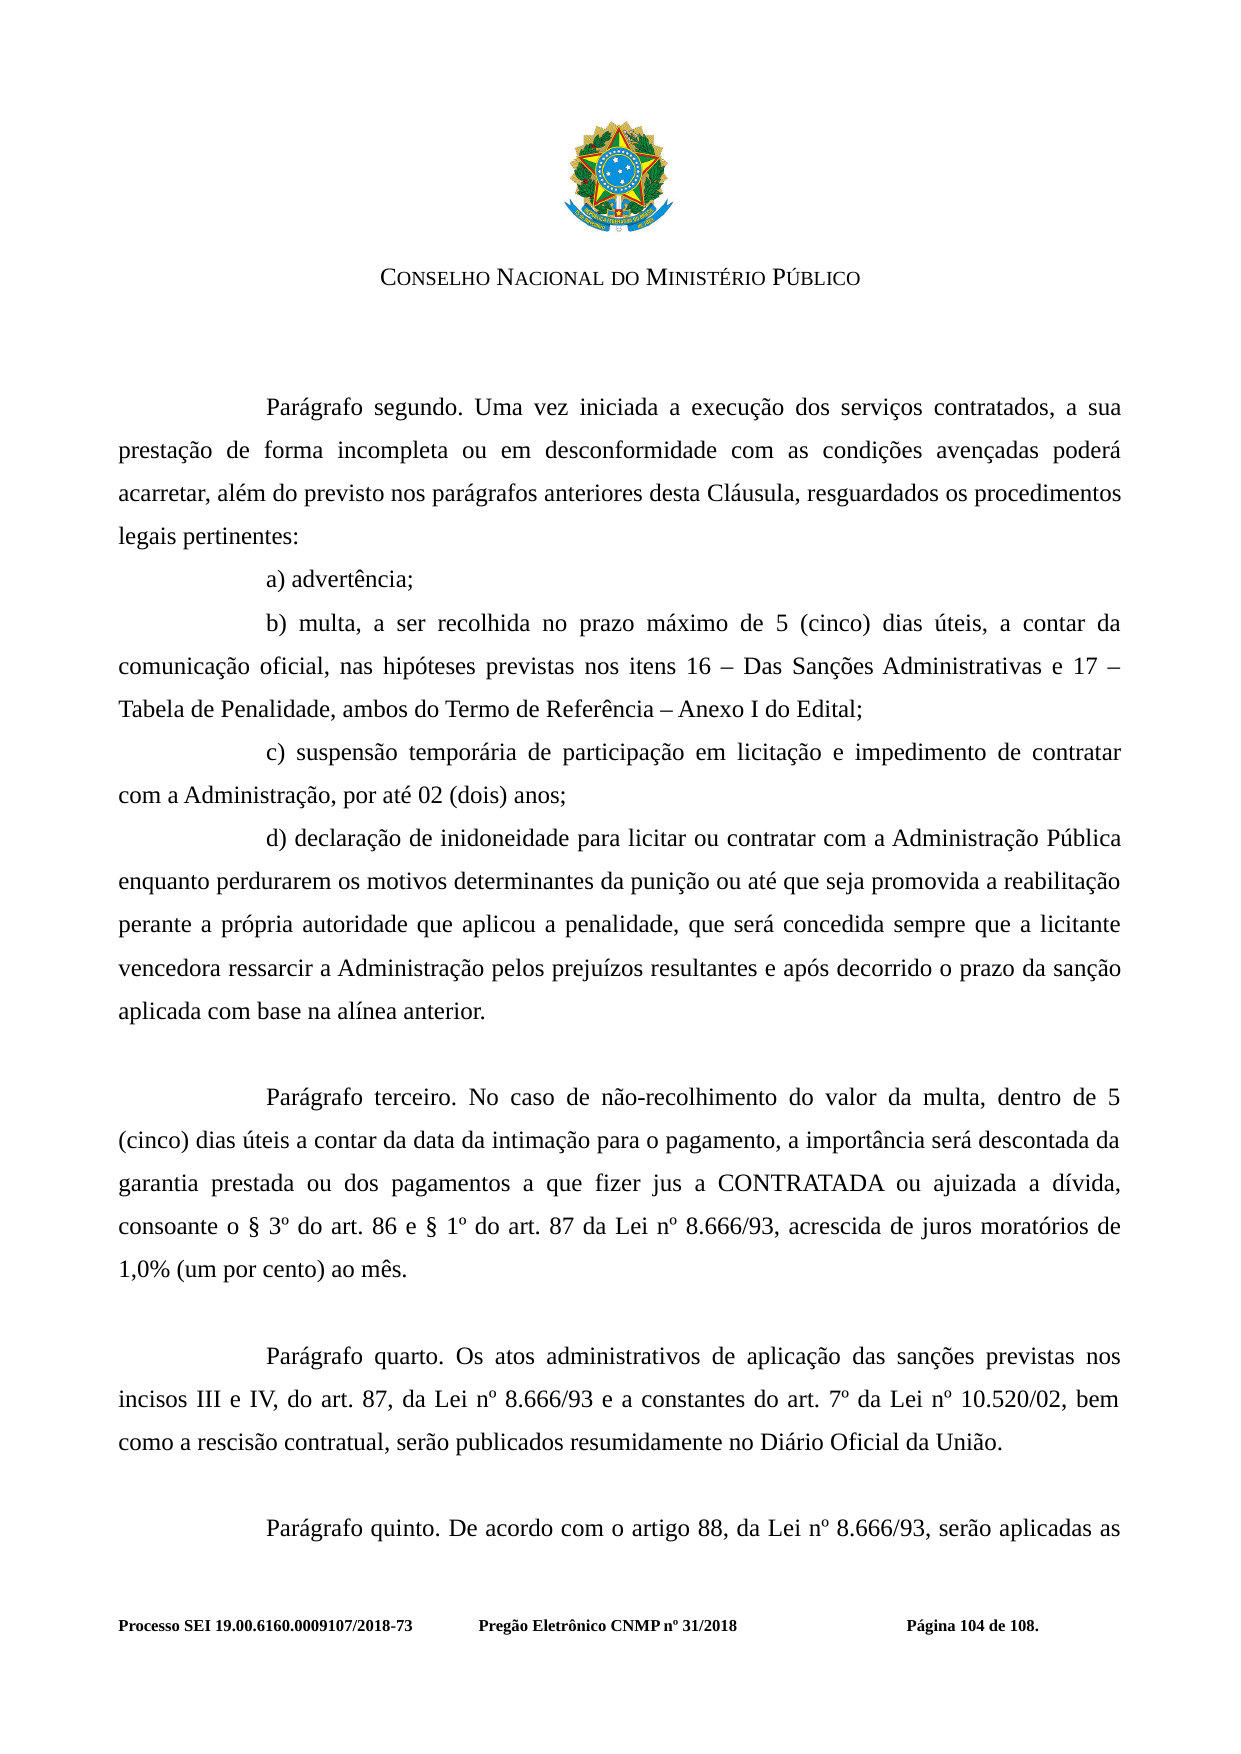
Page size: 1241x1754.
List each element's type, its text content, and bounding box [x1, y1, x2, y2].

text Parágrafo segundo. Uma vez iniciada a execução dos serviços contratados, a sua prestação de forma incompleta ou em desconformidade com as condições avençadas poderá acarretar, além do previsto nos parágrafos anteriores desta Cláusula, resguardados os procedimentos legais pertinentes: [118, 392, 1122, 550]
text Parágrafo terceiro. No caso de não-recolhimento do valor da multa, dentro de 5 (cinco) dias úteis a contar da data da intimação para o pagamento, a importância será descontada da garantia prestada ou dos pagamentos a que fizer jus a CONTRATADA ou ajuizada a dívida, consoante o § 3º do art. 86 e § 1º do art. 87 da Lei nº 8.666/93, acrescida de juros moratórios de 1,0% (um por cento) ao mês. [118, 1082, 1122, 1283]
text Parágrafo quinto. De acordo com o artigo 88, da Lei nº 8.666/93, serão aplicadas as [118, 1513, 1122, 1542]
text a) advertência; [118, 564, 1122, 593]
text Parágrafo quarto. Os atos administrativos de aplicação das sanções previstas nos incisos III e IV, do art. 87, da Lei nº 8.666/93 e a constantes do art. 7º da Lei nº 10.520/02, bem como a rescisão contratual, serão publicados resumidamente no Diário Oficial da União. [118, 1341, 1122, 1456]
text b) multa, a ser recolhida no prazo máximo de 5 (cinco) dias úteis, a contar da comunicação oficial, nas hipóteses previstas nos itens 16 – Das Sanções Administrativas e 17 – Tabela de Penalidade, ambos do Termo de Referência – Anexo I do Edital; [118, 608, 1122, 723]
text d) declaração de inidoneidade para licitar ou contratar com a Administração Pública enquanto perdurarem os motivos determinantes da punição ou até que seja promovida a reabilitação perante a própria autoridade que aplicou a penalidade, que será concedida sempre que a licitante vencedora ressarcir a Administração pelos prejuízos resultantes e após decorrido o prazo da sanção aplicada com base na alínea anterior. [118, 823, 1122, 1024]
text c) suspensão temporária de participação em licitação e impedimento de contratar com a Administração, por até 02 (dois) anos; [118, 737, 1122, 809]
